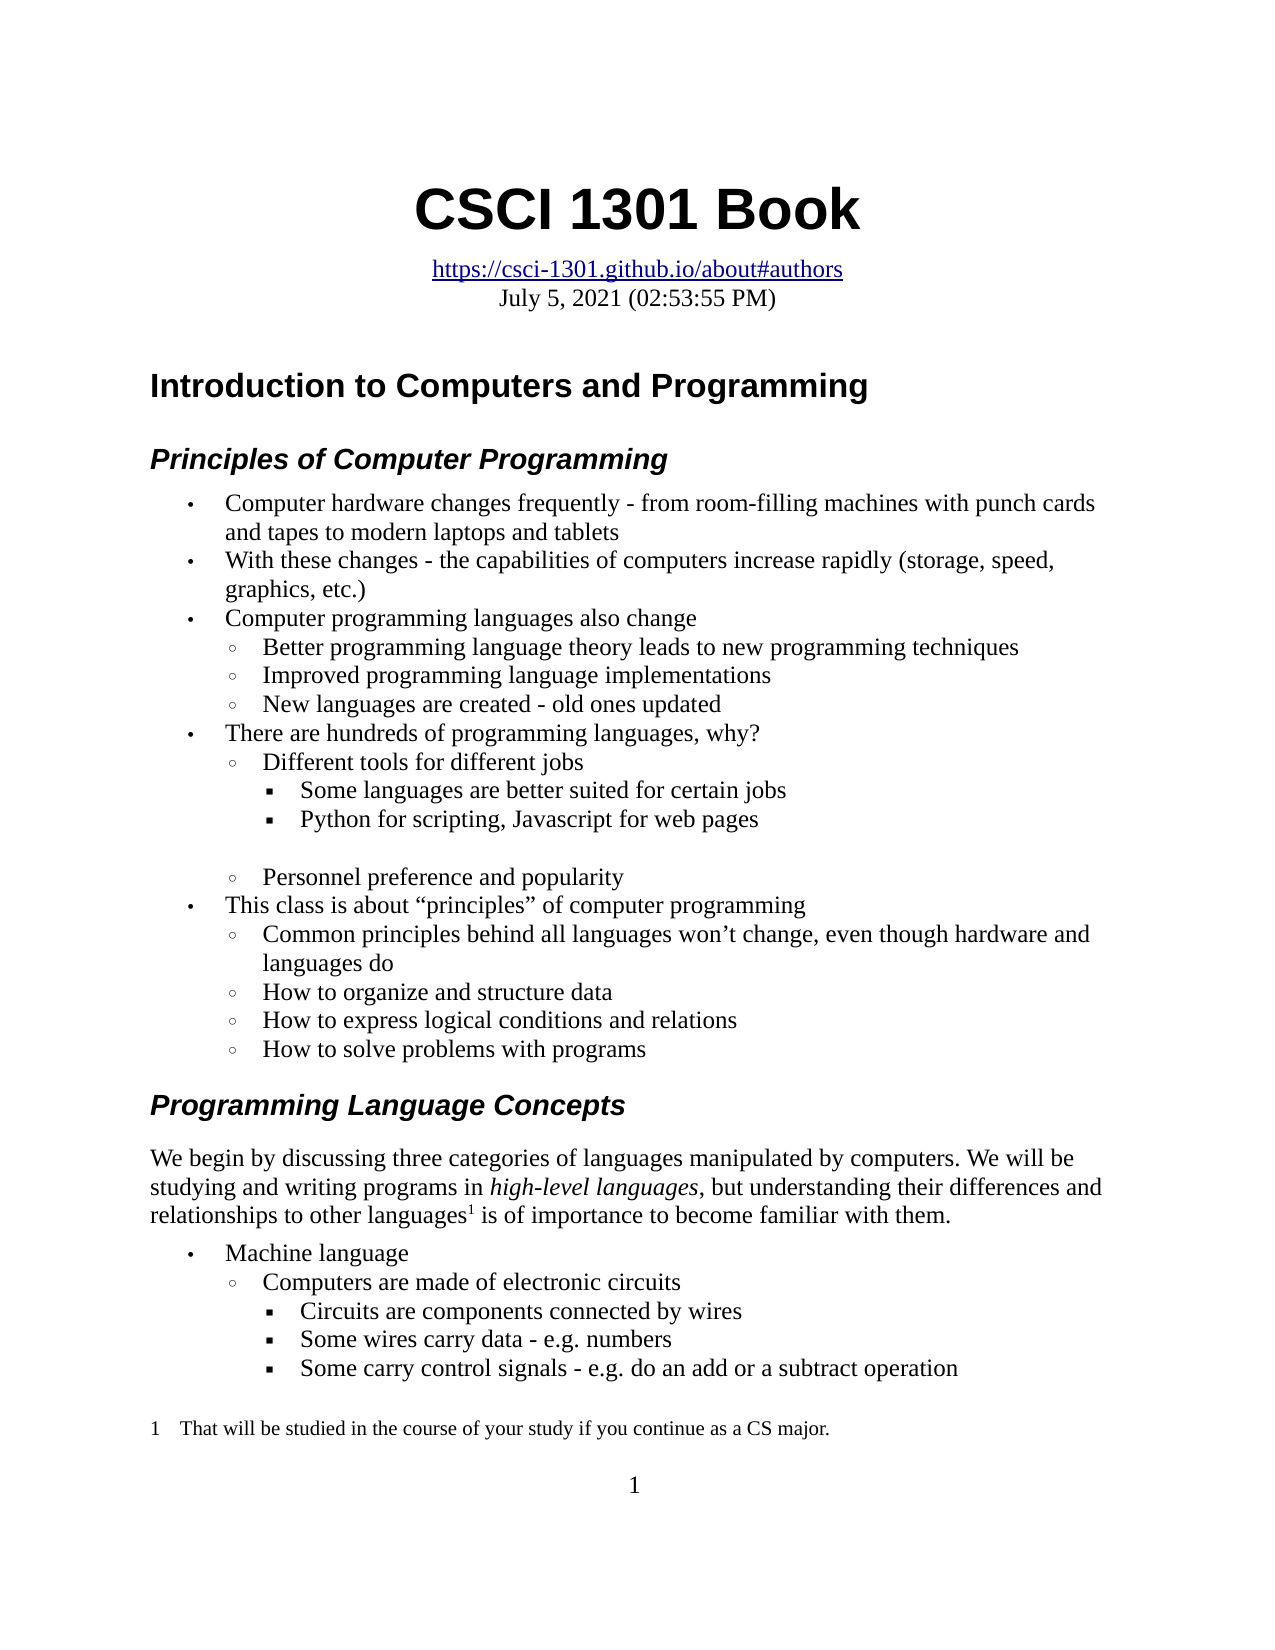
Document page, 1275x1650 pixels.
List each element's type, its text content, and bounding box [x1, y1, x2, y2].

subtitle Principles of Computer Programming [150, 442, 1125, 476]
list Better programming language theory leads to new programming techniques [225, 632, 1125, 661]
list New languages are created - old ones updated [225, 689, 1125, 718]
list Personnel preference and popularity [225, 862, 1125, 891]
list Common principles behind all languages won’t change, even though hardware and languages do [225, 919, 1125, 977]
list This class is about “principles” of computer programming [187, 891, 1125, 919]
list Python for scripting, Javascript for web pages [262, 804, 1125, 862]
list Circuits are components connected by wires [262, 1296, 1125, 1324]
list Different tools for different jobs [225, 747, 1125, 776]
title CSCI 1301 Book [150, 175, 1125, 242]
list Machine language [187, 1238, 1125, 1267]
list How to solve problems with programs [225, 1034, 1125, 1063]
text July 5, 2021 (02:53:55 PM) [150, 283, 1125, 312]
list With these changes - the capabilities of computers increase rapidly (storage, speed, graphics, etc.) [187, 546, 1125, 603]
list Improved programming language implementations [225, 661, 1125, 689]
list There are hundreds of programming languages, why? [187, 718, 1125, 747]
subtitle Introduction to Computers and Programming [150, 366, 1125, 404]
list Computers are made of electronic circuits [225, 1267, 1125, 1296]
list Some wires carry data - e.g. numbers [262, 1324, 1125, 1353]
list Some carry control signals - e.g. do an add or a subtract operation [262, 1353, 1125, 1382]
text That will be studied in the course of your study if you continue as a CS major. [150, 1416, 1125, 1440]
text We begin by discussing three categories of languages manipulated by computers. We will be studying and writing programs in high-level languages, but understanding their differences and relationships to other languages is of importance to become familiar with them. [150, 1143, 1125, 1229]
list How to express logical conditions and relations [225, 1006, 1125, 1034]
list Some languages are better suited for certain jobs [262, 776, 1125, 804]
list How to organize and structure data [225, 977, 1125, 1006]
list Computer hardware changes frequently - from room-filling machines with punch cards and tapes to modern laptops and tablets [187, 488, 1125, 546]
text https://csci-1301.github.io/about#authors [150, 254, 1125, 283]
list Computer programming languages also change [187, 603, 1125, 632]
subtitle Programming Language Concepts [150, 1088, 1125, 1122]
